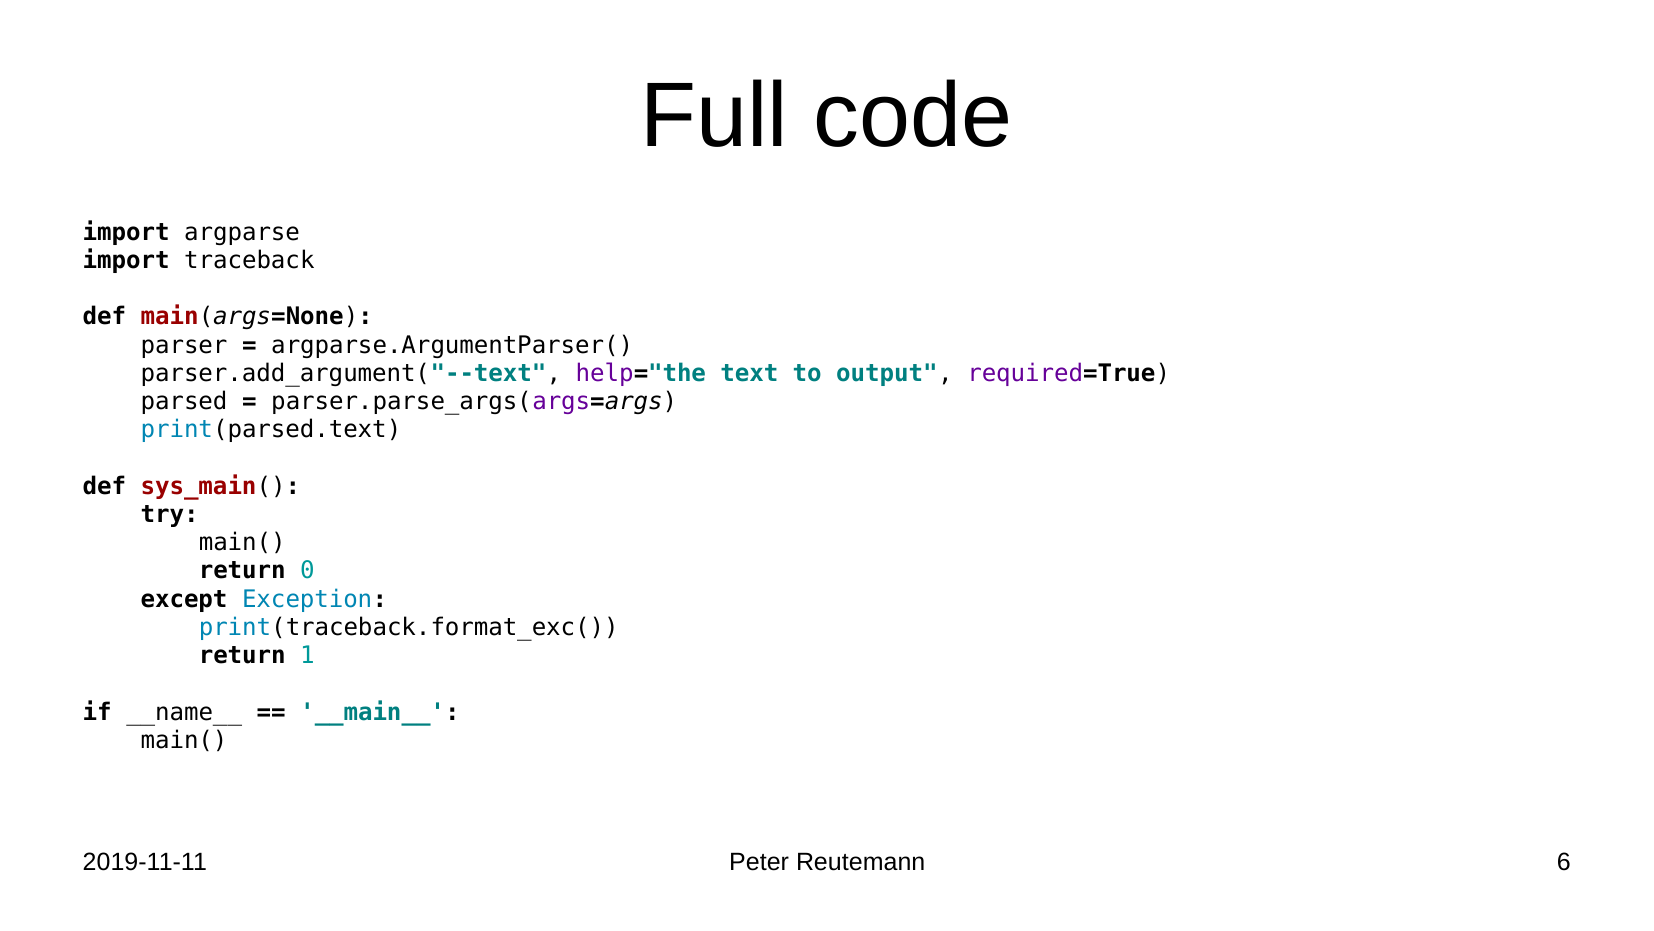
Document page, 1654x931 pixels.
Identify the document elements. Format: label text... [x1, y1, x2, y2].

list import argparse import traceback def main(args=None): parser = argparse.ArgumentParser() parser.add_argument("--text", help="the text to output", required=True) parsed = parser.parse_args(args=args) print(parsed.text) def sys_main(): try: main() return 0 except Exception: print(traceback.format_exc()) return 1 if __name__ == '__main__': main() [82, 217, 1571, 758]
title Full code [82, 37, 1571, 193]
